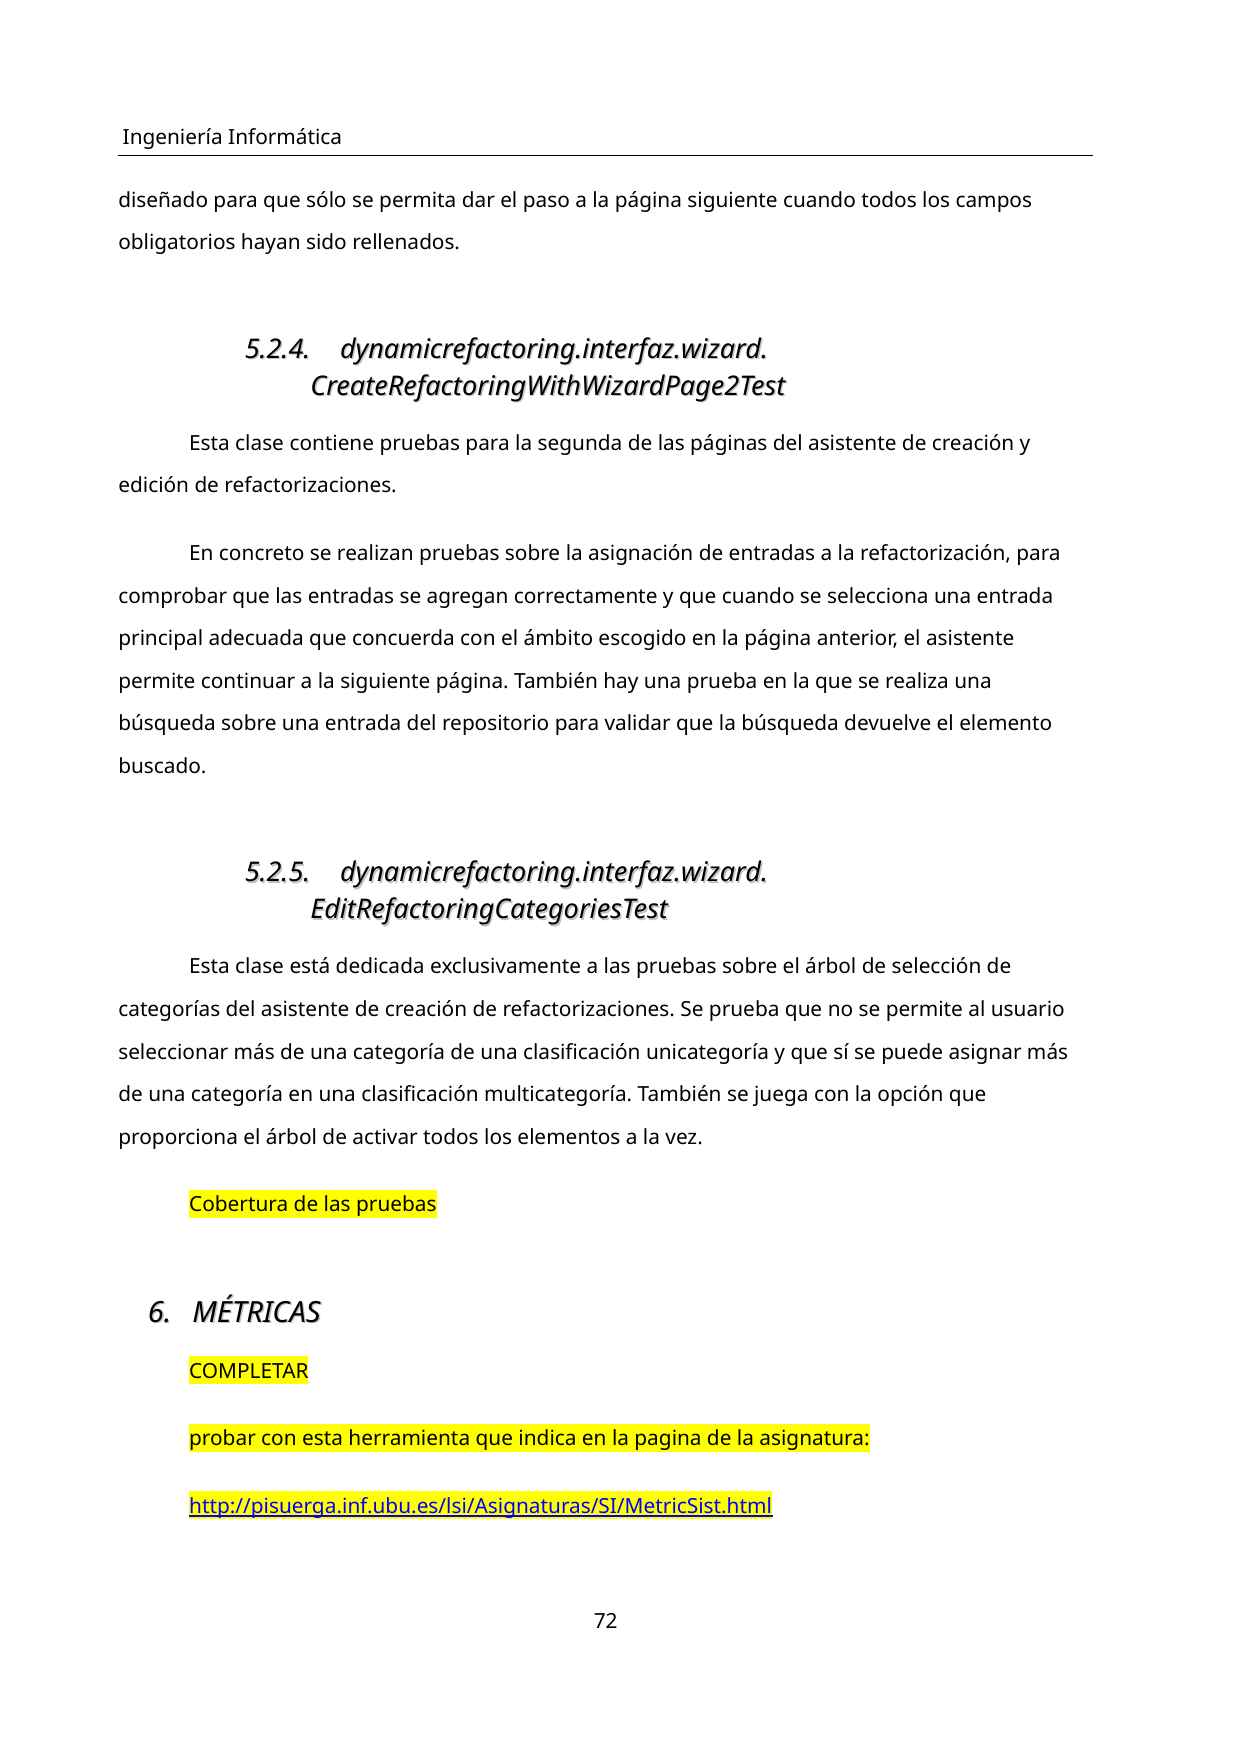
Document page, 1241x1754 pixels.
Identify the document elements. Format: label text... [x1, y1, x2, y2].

text Esta clase está dedicada exclusivamente a las pruebas sobre el árbol de selección de categorías del asistente de creación de refactorizaciones. Se prueba que no se permite al usuario seleccionar más de una categoría de una clasificación unicategoría y que sí se puede asignar más de una categoría en una clasificación multicategoría. También se juega con la opción que proporciona el árbol de activar todos los elementos a la vez. [118, 952, 1093, 1150]
subtitle MÉTRICAS [148, 1291, 1093, 1331]
subtitle dynamicrefactoring.interfaz.wizard. CreateRefactoringWithWizardPage2Test [310, 329, 1093, 403]
text diseñado para que sólo se permita dar el paso a la página siguiente cuando todos los campos obligatorios hayan sido rellenados. [118, 185, 1093, 256]
text En concreto se realizan pruebas sobre la asignación de entradas a la refactorización, para comprobar que las entradas se agregan correctamente y que cuando se selecciona una entrada principal adecuada que concuerda con el ámbito escogido en la página anterior, el asistente permite continuar a la siguiente página. También hay una prueba en la que se realiza una búsqueda sobre una entrada del repositorio para validar que la búsqueda devuelve el elemento buscado. [118, 538, 1093, 779]
text probar con esta herramienta que indica en la pagina de la asignatura: [118, 1423, 1093, 1452]
subtitle dynamicrefactoring.interfaz.wizard. EditRefactoringCategoriesTest [310, 853, 1093, 927]
text Esta clase contiene pruebas para la segunda de las páginas del asistente de creación y edición de refactorizaciones. [118, 428, 1093, 499]
text http://pisuerga.inf.ubu.es/lsi/Asignaturas/SI/MetricSist.html [118, 1491, 1093, 1519]
text COMPLETAR [118, 1356, 1093, 1384]
text Cobertura de las pruebas [118, 1189, 1093, 1218]
